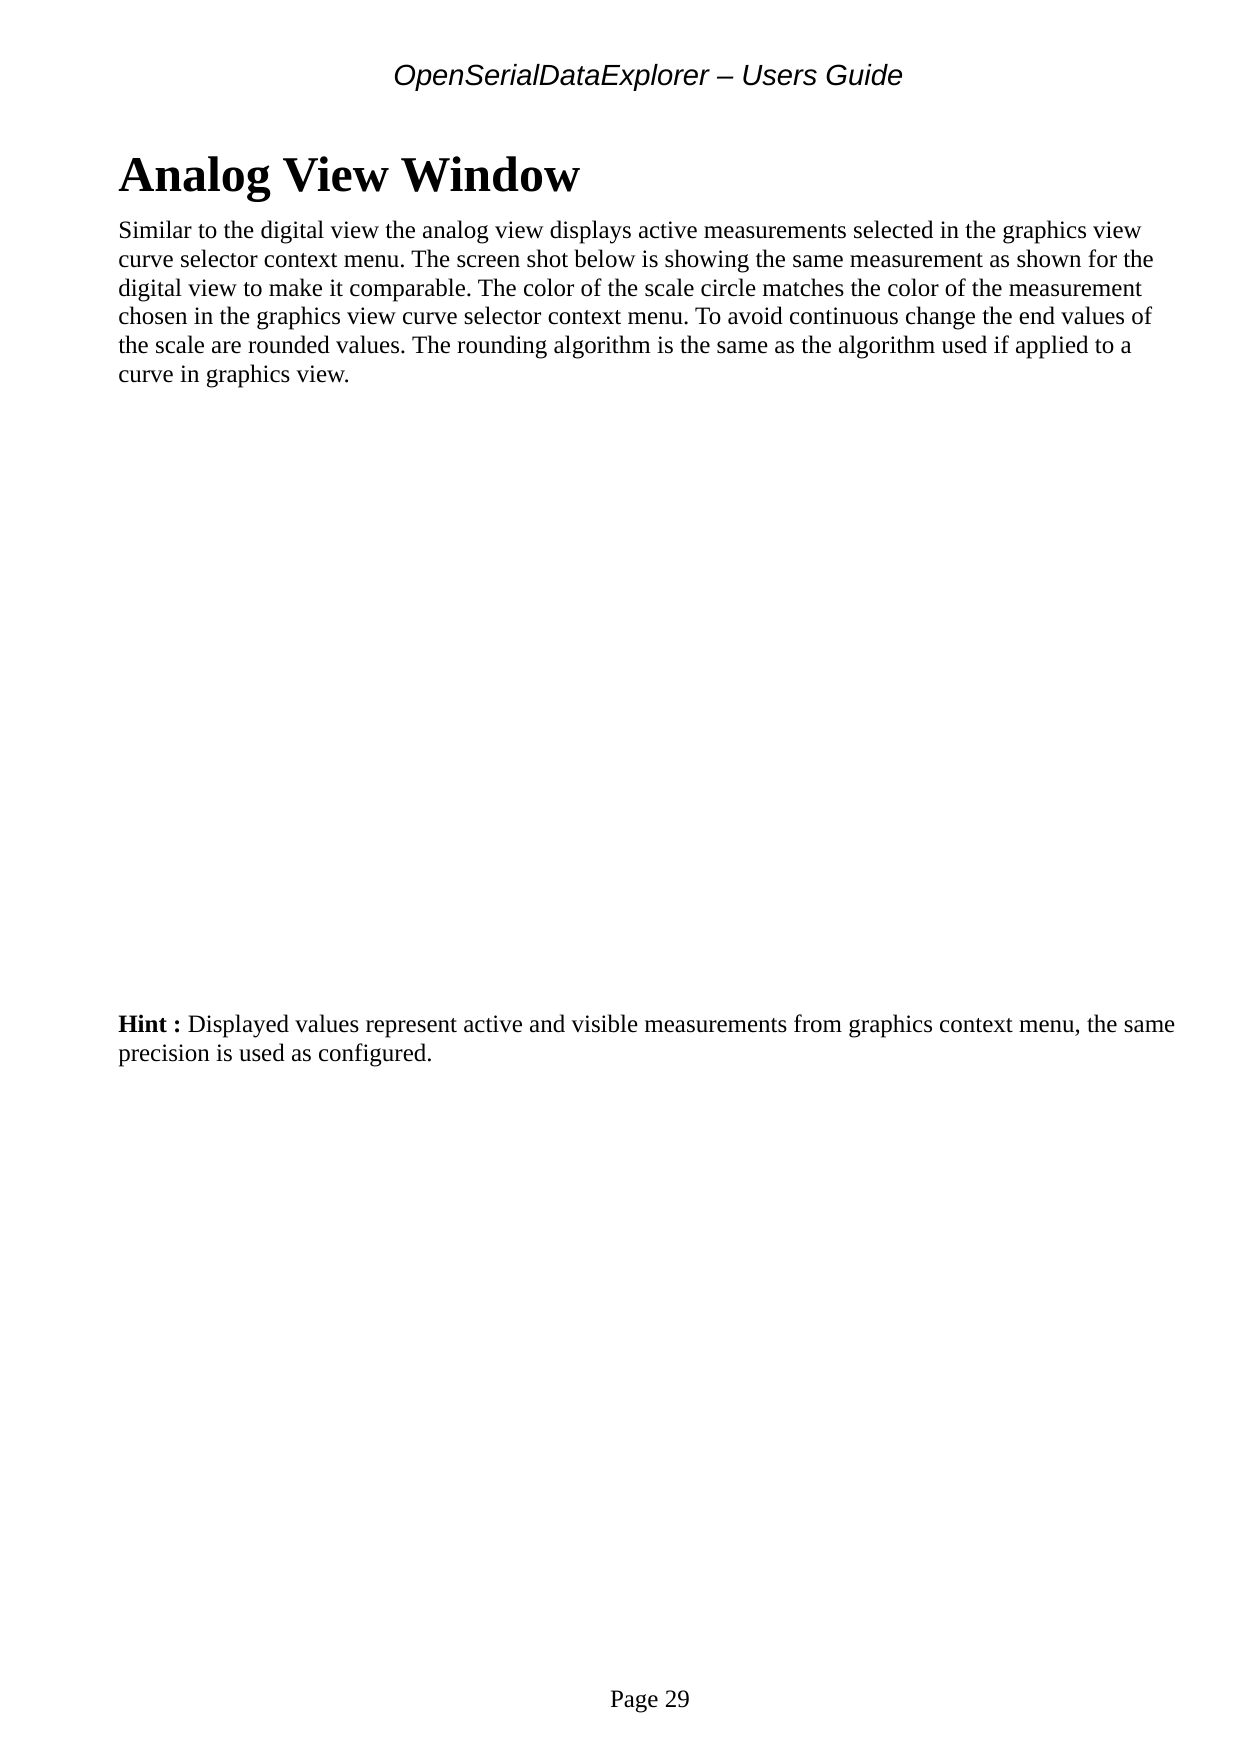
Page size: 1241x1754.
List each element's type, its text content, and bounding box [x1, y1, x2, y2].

text Hint : Displayed values represent active and visible measurements from graphics context menu, the same precision is used as configured. [118, 1009, 1181, 1067]
subtitle Analog View Window [118, 145, 1181, 203]
text Similar to the digital view the analog view displays active measurements selected in the graphics view curve selector context menu. The screen shot below is showing the same measurement as shown for the digital view to make it comparable. The color of the scale circle matches the color of the measurement chosen in the graphics view curve selector context menu. To avoid continuous change the end values of the scale are rounded values. The rounding algorithm is the same as the algorithm used if applied to a curve in graphics view. [118, 215, 1181, 388]
